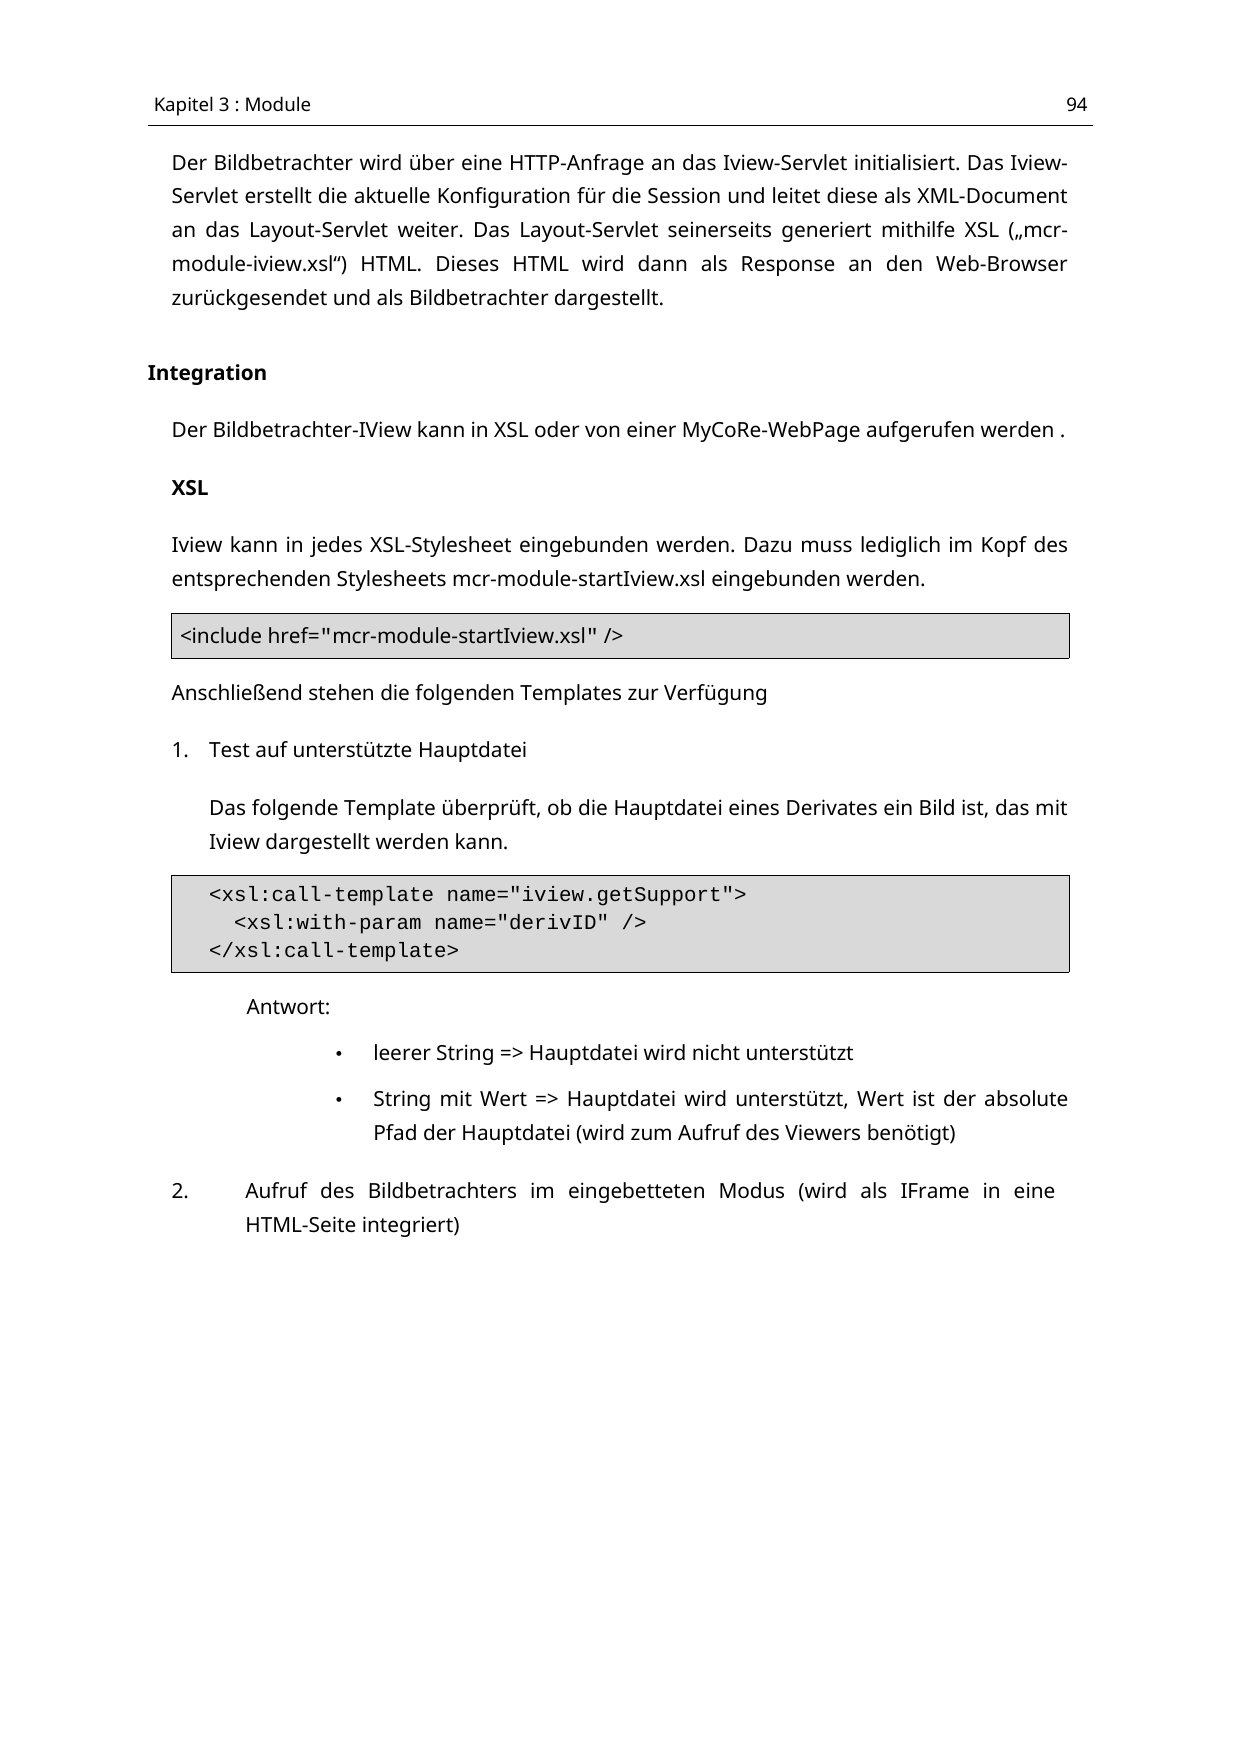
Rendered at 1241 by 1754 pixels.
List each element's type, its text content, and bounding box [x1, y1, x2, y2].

list Das folgende Template überprüft, ob die Hauptdatei eines Derivates ein Bild ist, das mit Iview dargestellt werden kann. [171, 793, 1069, 855]
subtitle Integration [148, 358, 1092, 386]
list <xsl:call-template name="iview.getSupport"> <xsl:with-param name="derivID" /> </xsl:call-template> [172, 876, 1069, 972]
list leerer String => Hauptdatei wird nicht unterstützt [298, 1038, 1069, 1066]
list Antwort: [209, 992, 1069, 1021]
text XSL [171, 473, 1069, 501]
text Anschließend stehen die folgenden Templates zur Verfügung [171, 678, 1069, 706]
text 2. Aufruf des Bildbetrachters im eingebetteten Modus (wird als IFrame in eine HTML-Seite integriert) [171, 1176, 1069, 1238]
text Der Bildbetrachter-IView kann in XSL oder von einer MyCoRe-WebPage aufgerufen werden . [171, 416, 1069, 444]
list Test auf unterstützte Hauptdatei [171, 736, 1069, 764]
text <include href="mcr-module-startIview.xsl" /> [172, 614, 1069, 658]
list String mit Wert => Hauptdatei wird unterstützt, Wert ist der absolute Pfad der Hauptdatei (wird zum Aufruf des Viewers benötigt) [298, 1084, 1069, 1146]
text Der Bildbetrachter wird über eine HTTP-Anfrage an das Iview-Servlet initialisiert. Das Iview-Servlet erstellt die aktuelle Konfiguration für die Session und leitet diese als XML-Document an das Layout-Servlet weiter. Das Layout-Servlet seinerseits generiert mithilfe XSL („mcr-module-iview.xsl“) HTML. Dieses HTML wird dann als Response an den Web-Browser zurückgesendet und als Bildbetrachter dargestellt. [171, 148, 1069, 311]
text Iview kann in jedes XSL-Stylesheet eingebunden werden. Dazu muss lediglich im Kopf des entsprechenden Stylesheets mcr-module-startIview.xsl eingebunden werden. [171, 530, 1069, 592]
